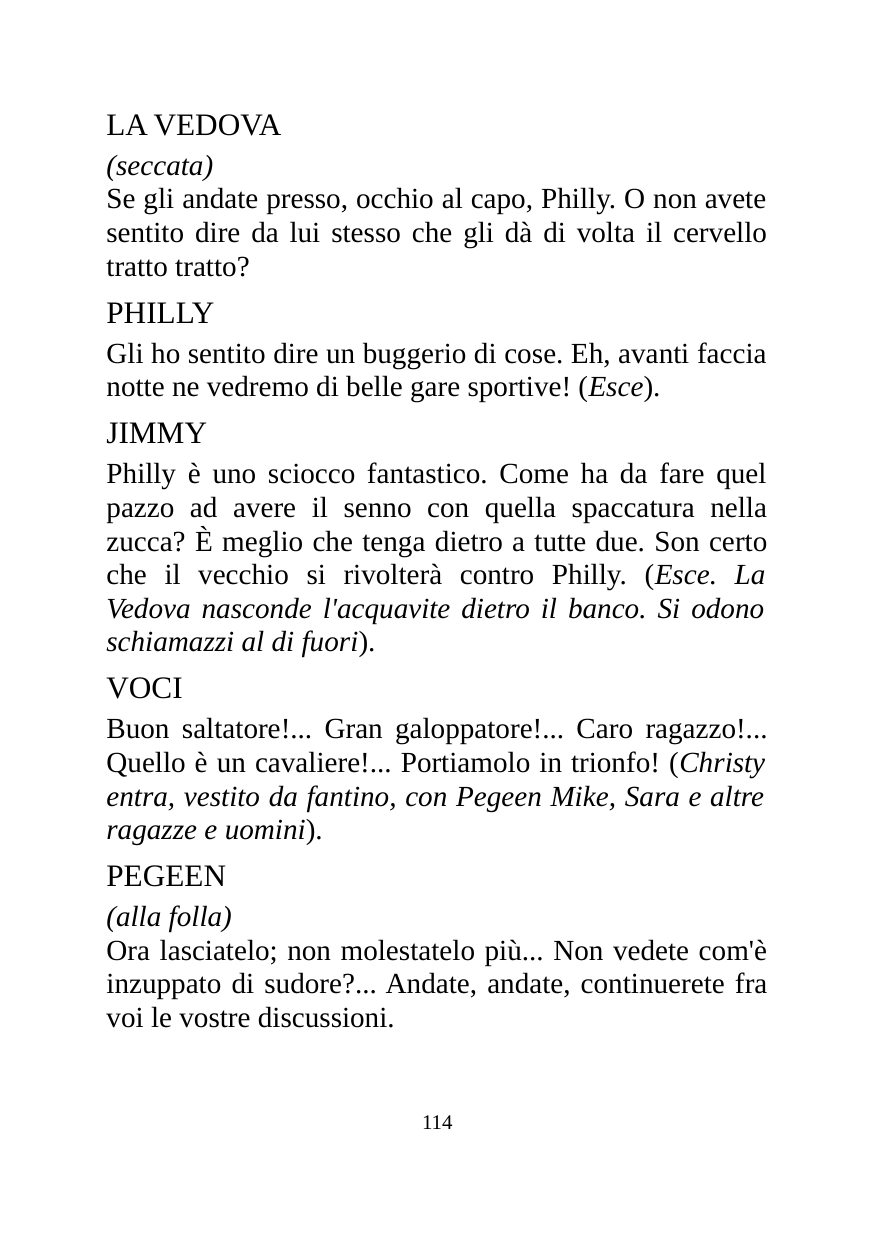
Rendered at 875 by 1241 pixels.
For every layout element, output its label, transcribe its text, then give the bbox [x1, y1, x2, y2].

text (seccata) [106, 148, 768, 182]
text (alla folla) [106, 899, 768, 933]
text PEGEEN [106, 857, 768, 893]
text Ora lasciatelo; non molestatelo più... Non vedete com'è inzuppato di sudore?... Andate, andate, continuerete fra voi le vostre discussioni. [106, 933, 768, 1033]
text JIMMY [106, 415, 768, 451]
text Buon saltatore!... Gran galoppatore!... Caro ragazzo!... Quello è un cavaliere!... Portiamolo in trionfo! (Christy entra, vestito da fantino, con Pegeen Mike, Sara e altre ragazze e uomini). [106, 712, 768, 846]
text Gli ho sentito dire un buggerio di cose. Eh, avanti faccia notte ne vedremo di belle gare sportive! (Esce). [106, 336, 768, 403]
text LA VEDOVA [106, 106, 768, 142]
text PHILLY [106, 294, 768, 330]
text VOCI [106, 670, 768, 706]
text Philly è uno sciocco fantastico. Come ha da fare quel pazzo ad avere il senno con quella spaccatura nella zucca? È meglio che tenga dietro a tutte due. Son certo che il vecchio si rivolterà contro Philly. (Esce. La Vedova nasconde l'acquavite dietro il banco. Si odono schiamazzi al di fuori). [106, 457, 768, 658]
text Se gli andate presso, occhio al capo, Philly. O non avete sentito dire da lui stesso che gli dà di volta il cervello tratto tratto? [106, 182, 768, 282]
